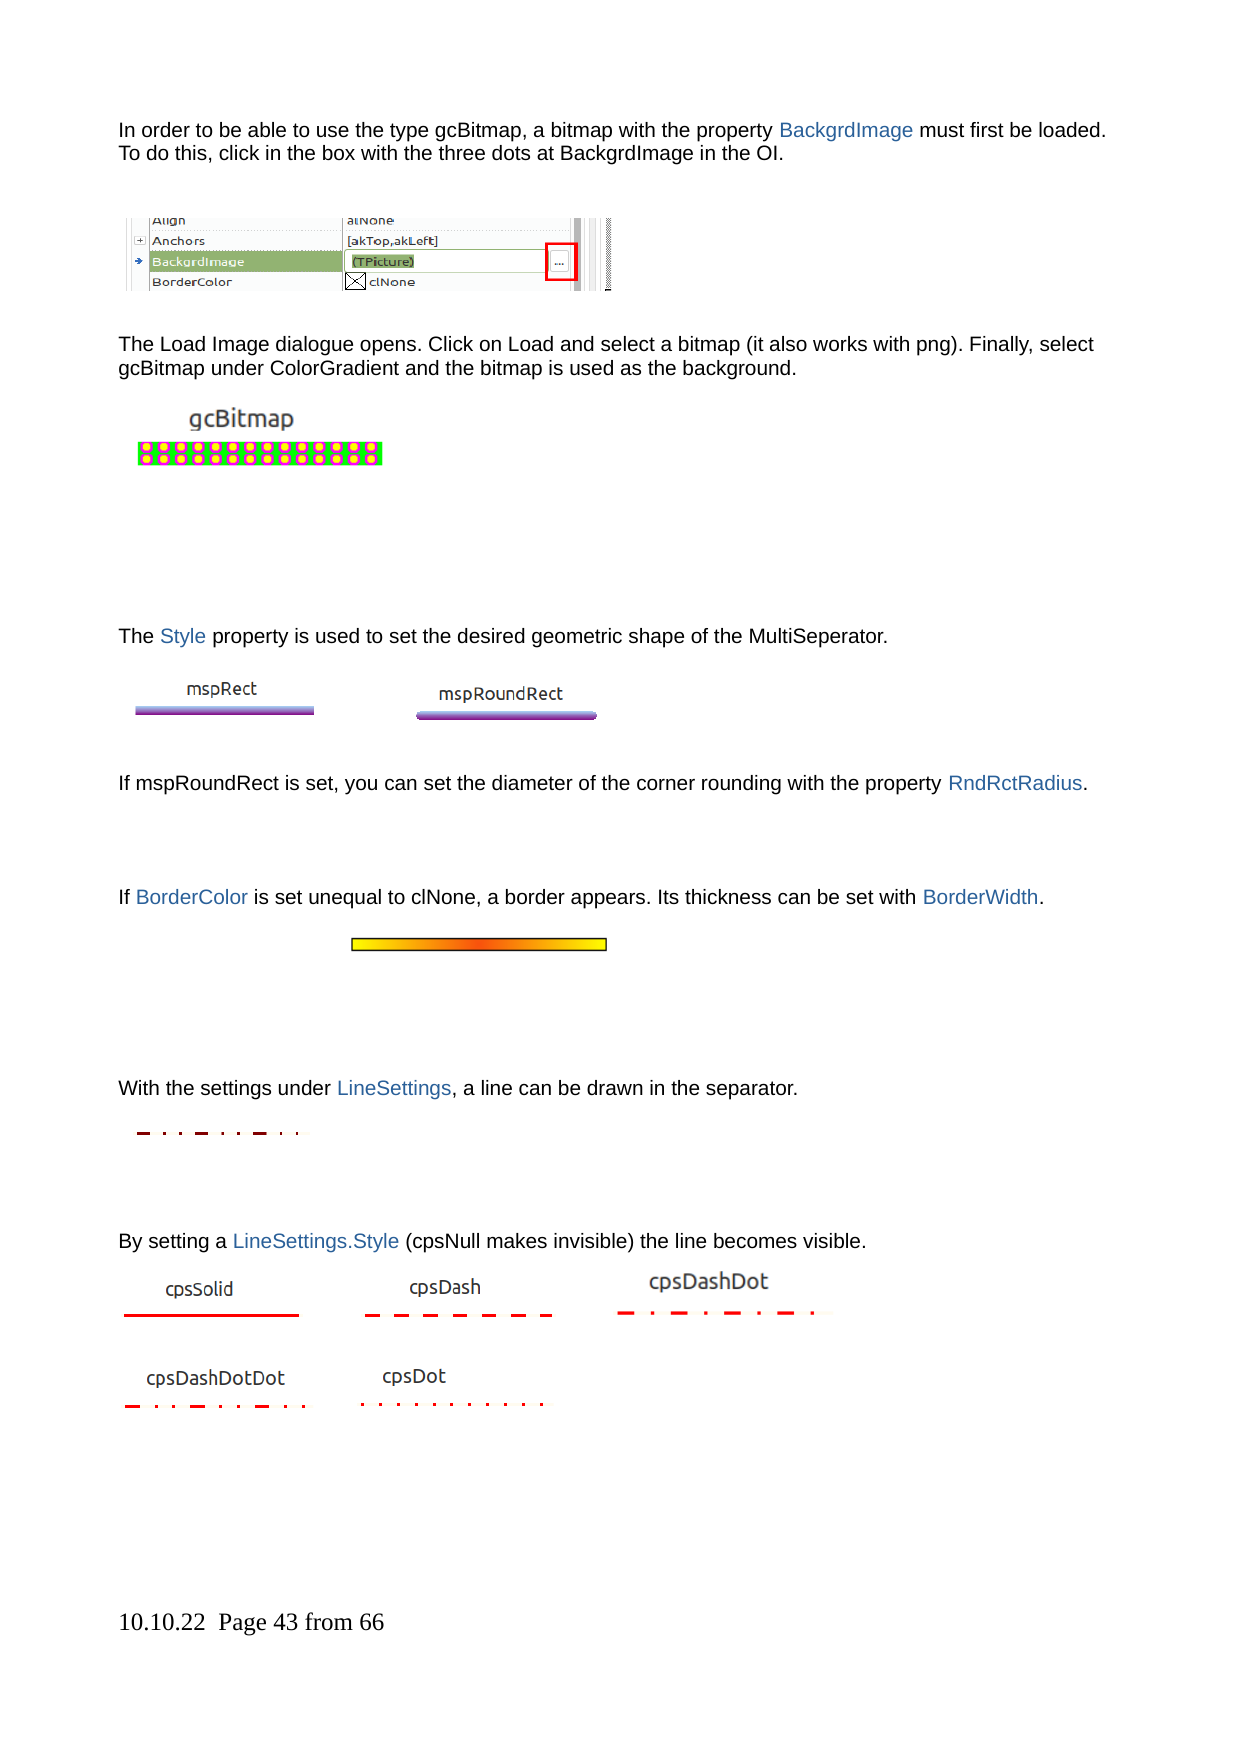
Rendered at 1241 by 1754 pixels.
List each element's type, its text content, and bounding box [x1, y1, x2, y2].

text The Style property is used to set the desired geometric shape of the MultiSeperator. [118, 624, 1122, 648]
picture [343, 1361, 554, 1413]
picture [110, 1362, 314, 1417]
text If BorderColor is set unequal to clNone, a border appears. Its thickness can be set with BorderWidth. [118, 886, 1122, 909]
picture [121, 218, 612, 291]
picture [402, 679, 607, 733]
picture [122, 400, 391, 479]
picture [601, 1269, 834, 1326]
picture [345, 1271, 563, 1327]
picture [119, 670, 329, 734]
text With the settings under LineSettings, a line can be drawn in the separator. [118, 1077, 1122, 1101]
picture [125, 1121, 311, 1144]
text If mspRoundRect is set, you can set the diameter of the corner rounding with the property RndRctRadius. [118, 771, 1122, 795]
picture [111, 1271, 308, 1326]
picture [340, 925, 621, 963]
text In order to be able to use the type gcBitmap, a bitmap with the property BackgrdImage must first be loaded. To do this, click in the box with the three dots at BackgrdImage in the OI. [118, 118, 1122, 165]
text The Load Image dialogue opens. Click on Load and select a bitmap (it also works with png). Finally, select gcBitmap under ColorGradient and the bitmap is used as the background. [118, 333, 1122, 380]
text By setting a LineSettings.Style (cpsNull makes invisible) the line becomes visible. [118, 1230, 1122, 1253]
